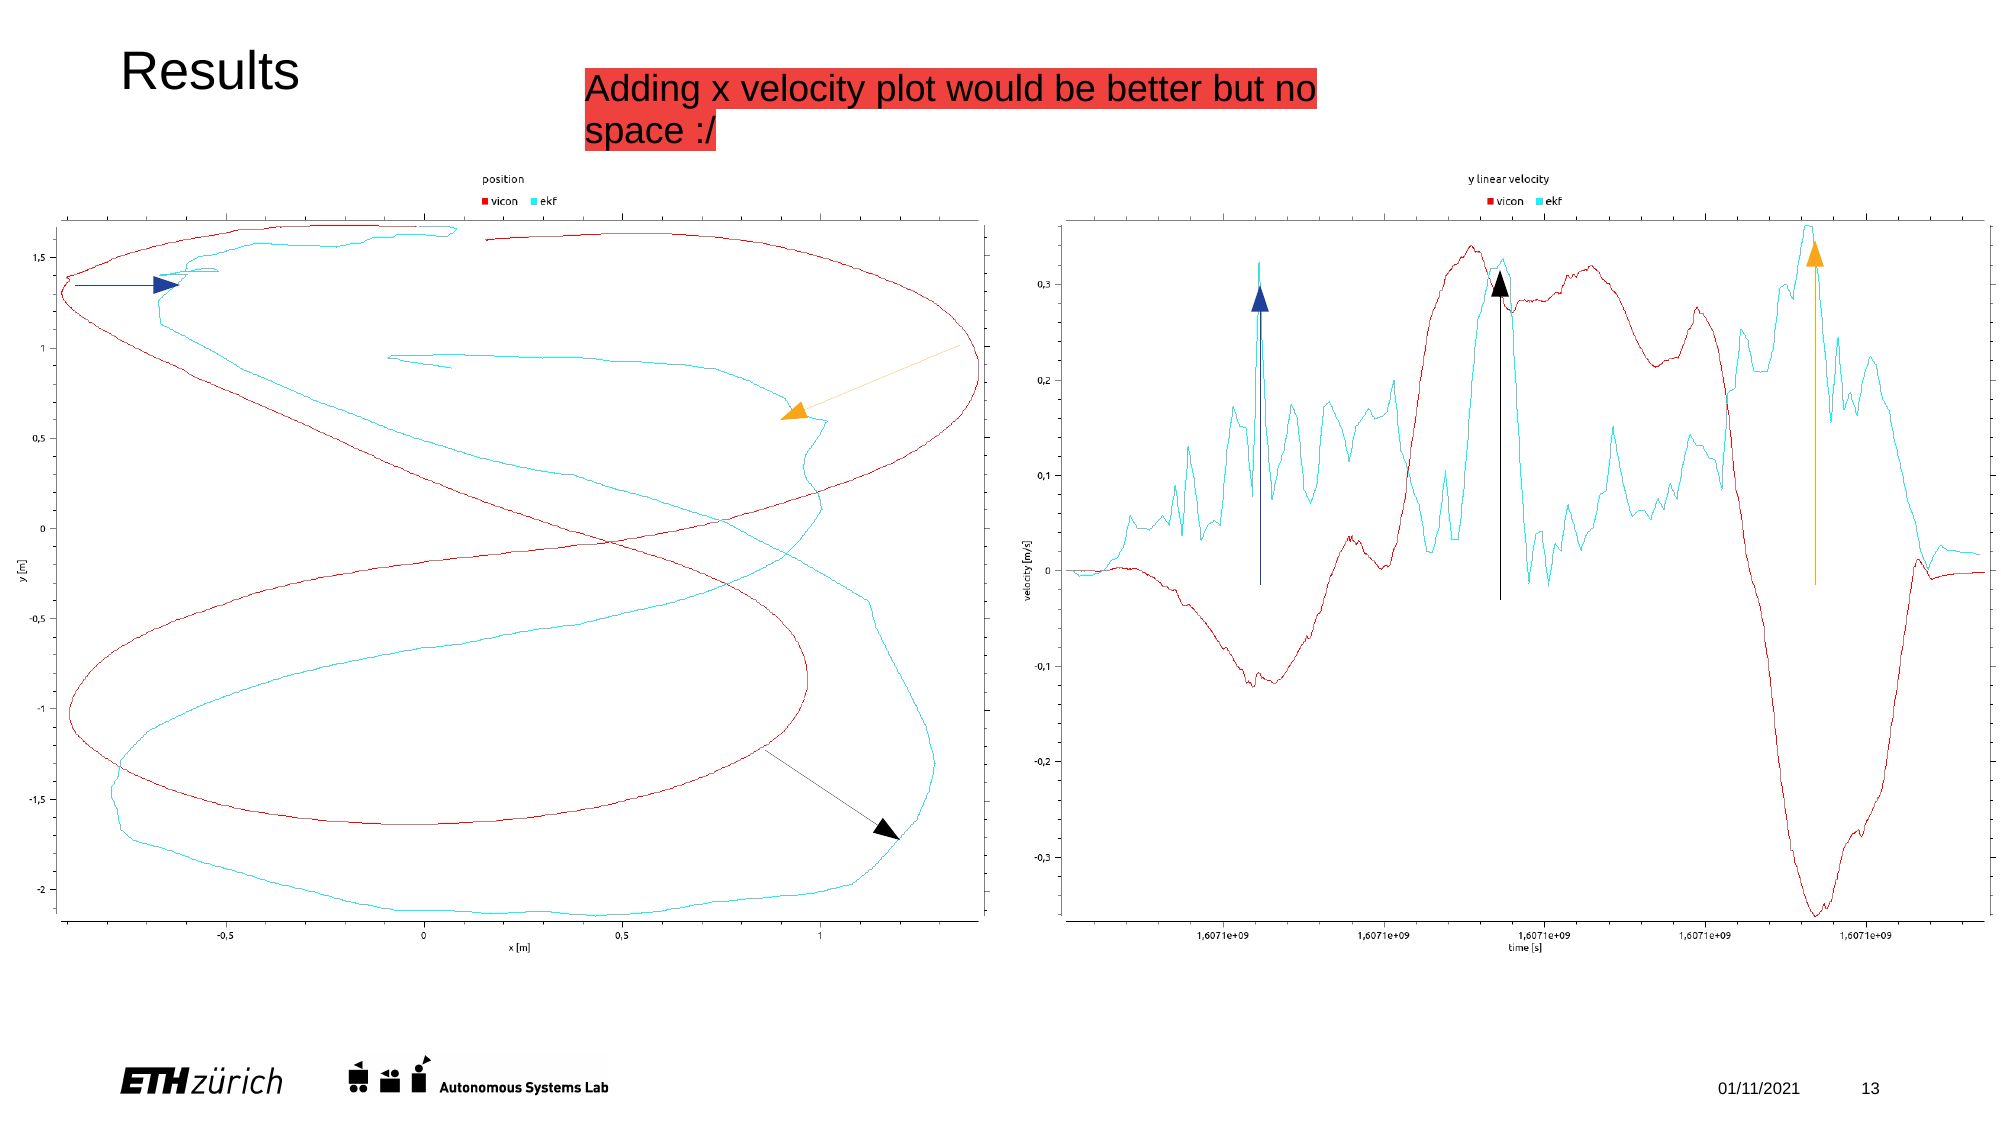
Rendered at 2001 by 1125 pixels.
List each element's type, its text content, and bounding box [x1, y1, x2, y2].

slide_number 01/11/2021 [1718, 1069, 1819, 1106]
slide_number [1827, 1069, 1880, 1106]
title Results [120, 42, 1880, 191]
picture [1020, 172, 1997, 953]
picture [120, 1067, 282, 1094]
picture [15, 172, 991, 953]
text_box Adding x velocity plot would be better but no space :/ [570, 60, 1396, 159]
